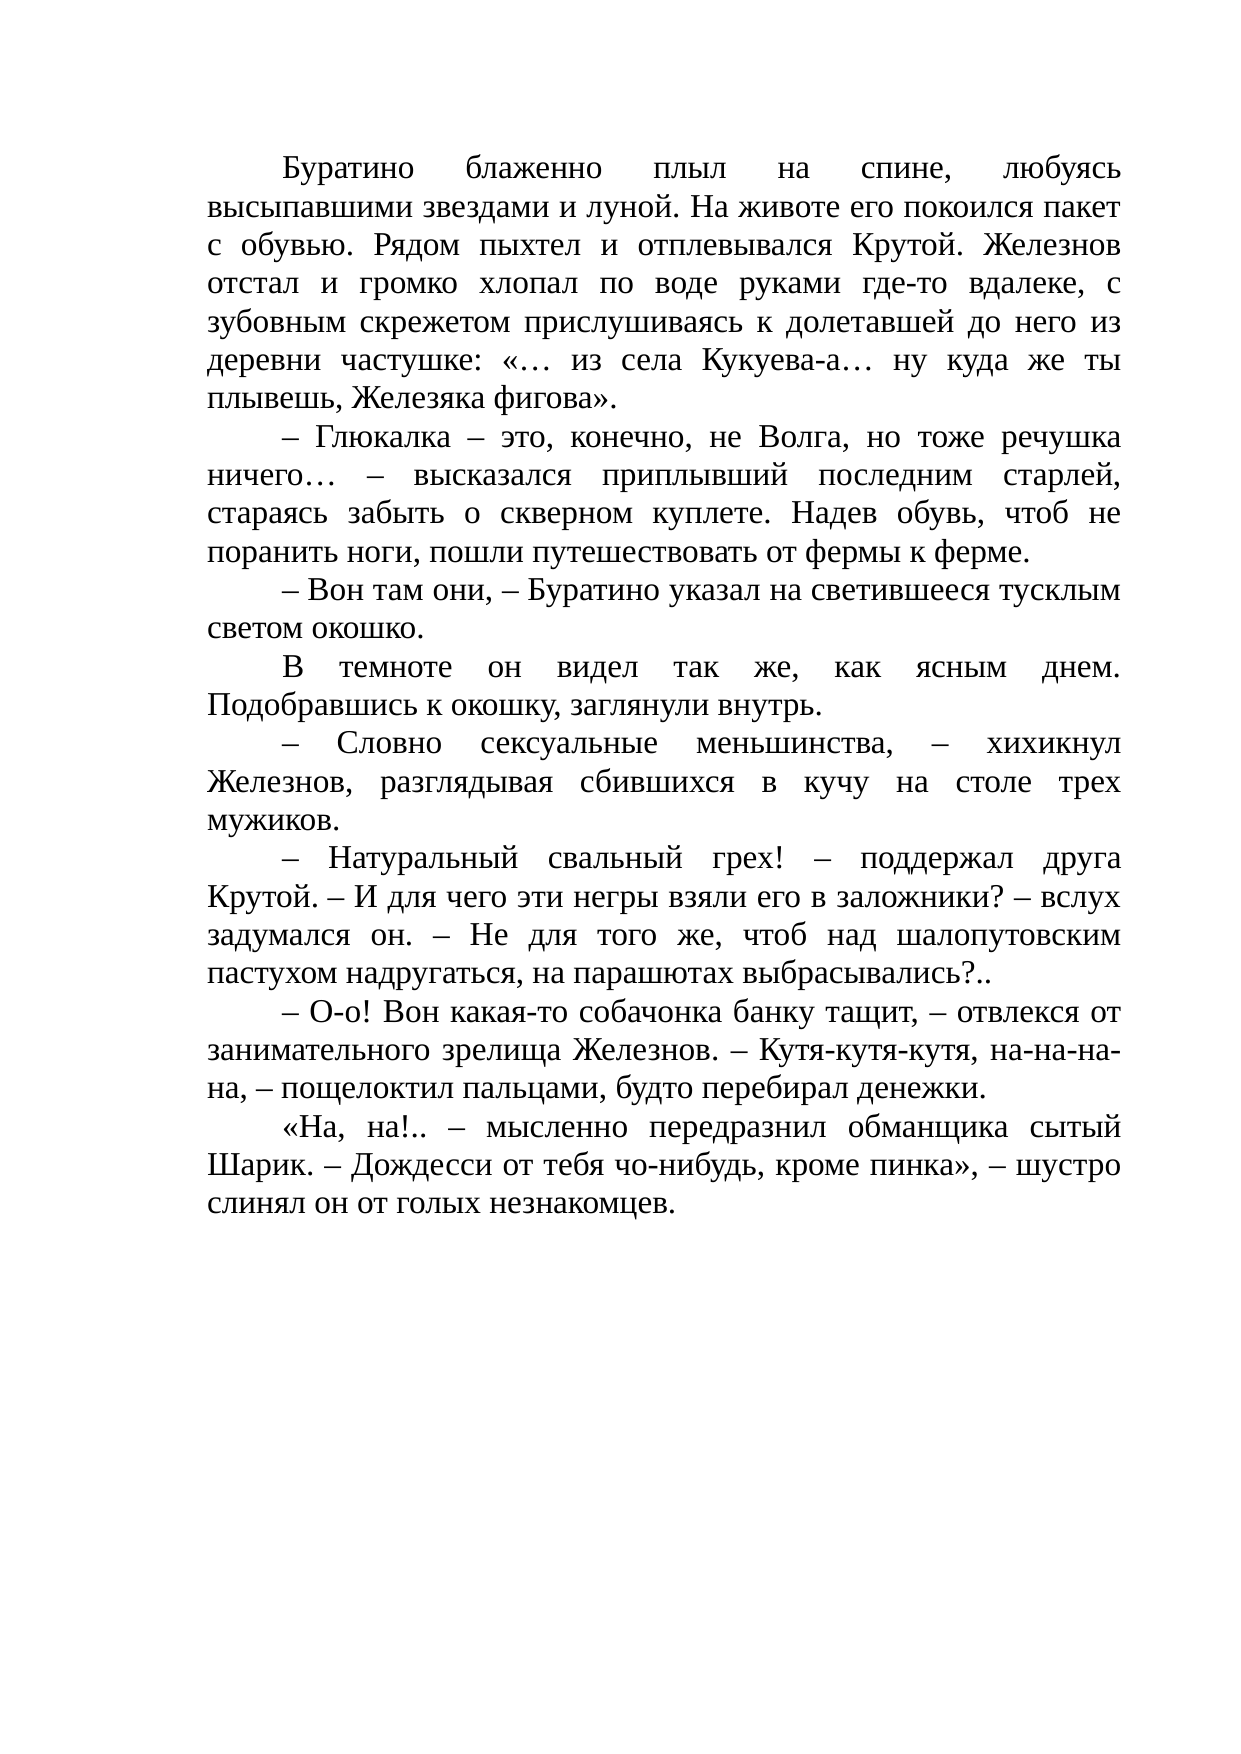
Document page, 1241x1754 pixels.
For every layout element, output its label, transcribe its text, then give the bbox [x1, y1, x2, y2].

subtitle – Глюкалка – это, конечно, не Волга, но тоже речушка ничего… – высказался приплывший последним старлей, стараясь забыть о скверном куплете. Надев обувь, чтоб не поранить ноги, пошли путешествовать от фермы к ферме. [207, 416, 1122, 569]
subtitle – Словно сексуальные меньшинства, – хихикнул Железнов, разглядывая сбившихся в кучу на столе трех мужиков. [207, 723, 1122, 838]
subtitle В темноте он видел так же, как ясным днем. Подобравшись к окошку, заглянули внутрь. [207, 646, 1122, 723]
subtitle – Натуральный свальный грех! – поддержал друга Крутой. – И для чего эти негры взяли его в заложники? – вслух задумался он. – Не для того же, чтоб над шалопутовским пастухом надругаться, на парашютах выбрасывались?.. [207, 838, 1122, 991]
subtitle – Вон там они, – Буратино указал на светившееся тусклым светом окошко. [207, 569, 1122, 646]
subtitle – О-о! Вон какая-то собачонка банку тащит, – отвлекся от занимательного зрелища Железнов. – Кутя-кутя-кутя, на-на-на-на, – пощелоктил пальцами, будто перебирал денежки. [207, 991, 1122, 1106]
subtitle Буратино блаженно плыл на спине, любуясь высыпавшими звездами и луной. На животе его покоился пакет с обувью. Рядом пыхтел и отплевывался Крутой. Железнов отстал и громко хлопал по воде руками где-то вдалеке, с зубовным скрежетом прислушиваясь к долетавшей до него из деревни частушке: «… из села Кукуева-а… ну куда же ты плывешь, Железяка фигова». [207, 148, 1122, 416]
subtitle «На, на!.. – мысленно передразнил обманщика сытый Шарик. – Дождесси от тебя чо-нибудь, кроме пинка», – шустро слинял он от голых незнакомцев. [207, 1106, 1122, 1221]
